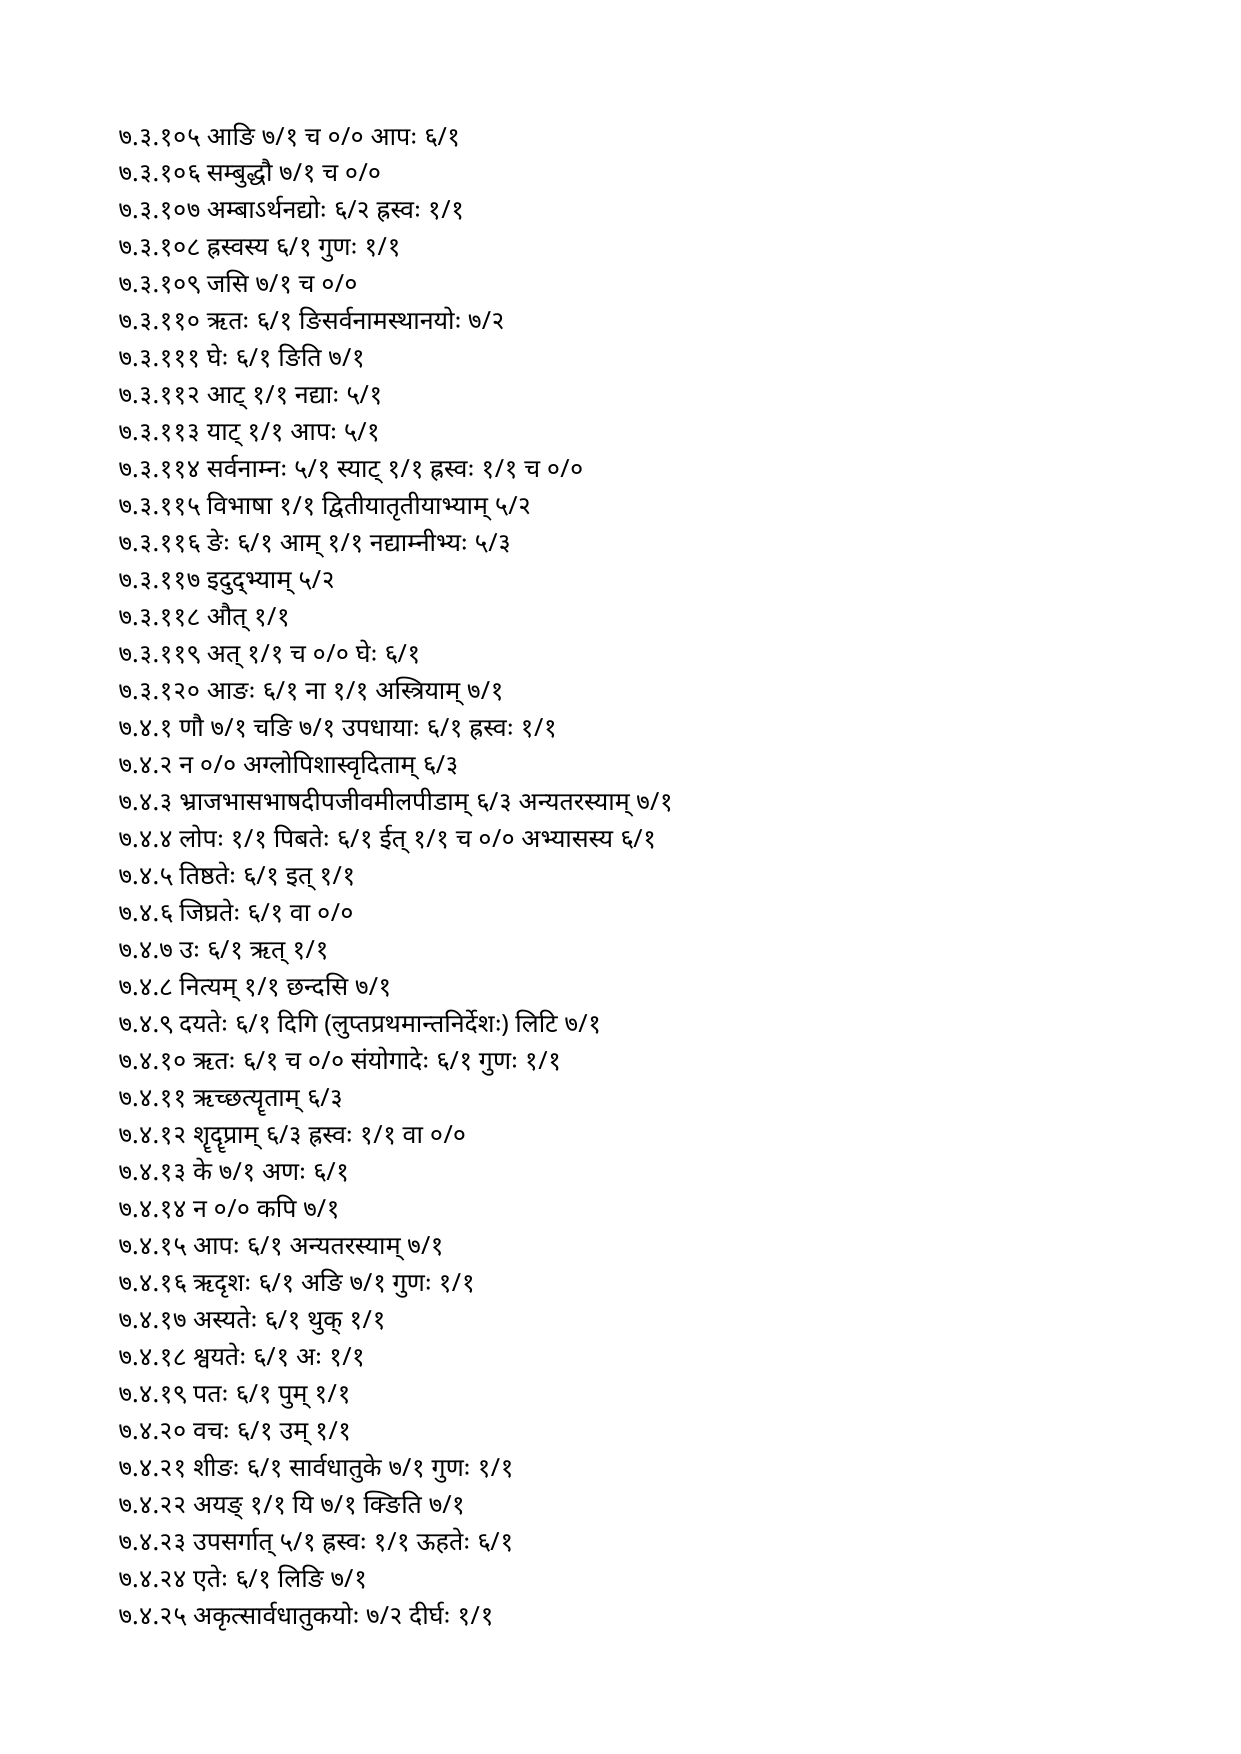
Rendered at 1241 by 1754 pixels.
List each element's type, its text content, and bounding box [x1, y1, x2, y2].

text ७.३.११४ सर्वनाम्नः ५/१ स्याट् १/१ ह्रस्वः १/१ च ०/० [118, 451, 1122, 488]
text ७.३.११९ अत् १/१ च ०/० घेः ६/१ [118, 636, 1122, 673]
text ७.३.११२ आट् १/१ नद्याः ५/१ [118, 377, 1122, 414]
text ७.४.१५ आपः ६/१ अन्यतरस्याम् ७/१ [118, 1227, 1122, 1264]
text ७.३.११८ औत् १/१ [118, 599, 1122, 636]
text ७.३.११७ इदुद्‍भ्याम् ५/२ [118, 562, 1122, 599]
text ७.३.११५ विभाषा १/१ द्वितीयातृतीयाभ्याम् ५/२ [118, 488, 1122, 525]
text ७.४.९ दयतेः ६/१ दिगि (लुप्तप्रथमान्तनिर्देशः) लिटि ७/१ [118, 1006, 1122, 1043]
text ७.३.१२० आङः ६/१ ना १/१ अस्त्रियाम् ७/१ [118, 673, 1122, 710]
text ७.४.१० ऋतः ६/१ च ०/० संयोगादेः ६/१ गुणः १/१ [118, 1043, 1122, 1079]
text ७.३.११३ याट् १/१ आपः ५/१ [118, 414, 1122, 451]
text ७.४.८ नित्यम् १/१ छन्दसि ७/१ [118, 969, 1122, 1006]
text ७.४.१३ के ७/१ अणः ६/१ [118, 1153, 1122, 1191]
text ७.४.४ लोपः १/१ पिबतेः ६/१ ईत् १/१ च ०/० अभ्यासस्य ६/१ [118, 821, 1122, 858]
text ७.३.१०८ ह्रस्वस्य ६/१ गुणः १/१ [118, 229, 1122, 266]
text ७.३.१११ घेः ६/१ ङिति ७/१ [118, 340, 1122, 377]
text ७.४.२४ एतेः ६/१ लिङि ७/१ [118, 1560, 1122, 1597]
text ७.३.११० ऋतः ६/१ ङिसर्वनामस्थानयोः ७/२ [118, 303, 1122, 340]
text ७.४.२१ शीङः ६/१ सार्वधातुके ७/१ गुणः १/१ [118, 1449, 1122, 1486]
text ७.४.१४ न ०/० कपि ७/१ [118, 1191, 1122, 1227]
text ७.४.१८ श्वयतेः ६/१ अः १/१ [118, 1338, 1122, 1375]
text ७.३.१०९ जसि ७/१ च ०/० [118, 266, 1122, 303]
text ७.४.५ तिष्ठतेः ६/१ इत् १/१ [118, 858, 1122, 895]
text ७.४.२५ अकृत्सार्वधातुकयोः ७/२ दीर्घः १/१ [118, 1597, 1122, 1634]
text ७.४.१६ ऋदृशः ६/१ अङि ७/१ गुणः १/१ [118, 1264, 1122, 1301]
text ७.३.११६ ङेः ६/१ आम् १/१ नद्याम्नीभ्यः ५/३ [118, 525, 1122, 562]
text ७.४.११ ऋच्छत्यॄताम् ६/३ [118, 1079, 1122, 1117]
text ७.४.२ न ०/० अग्लोपिशास्वृदिताम् ६/३ [118, 747, 1122, 784]
text ७.४.२० वचः ६/१ उम् १/१ [118, 1412, 1122, 1449]
text ७.४.७ उः ६/१ ऋत् १/१ [118, 932, 1122, 969]
text ७.३.१०६ सम्बुद्धौ ७/१ च ०/० [118, 155, 1122, 192]
text ७.४.३ भ्राजभासभाषदीपजीवमीलपीडाम् ६/३ अन्यतरस्याम् ७/१ [118, 784, 1122, 821]
text ७.३.१०५ आङि ७/१ च ०/० आपः ६/१ [118, 118, 1122, 155]
text ७.४.२२ अयङ् १/१ यि ७/१ क्ङिति ७/१ [118, 1486, 1122, 1523]
text ७.३.१०७ अम्बाऽर्थनद्योः ६/२ ह्रस्वः १/१ [118, 192, 1122, 229]
text ७.४.२३ उपसर्गात् ५/१ ह्रस्वः १/१ ऊहतेः ६/१ [118, 1523, 1122, 1560]
text ७.४.६ जिघ्रतेः ६/१ वा ०/० [118, 895, 1122, 932]
text ७.४.१२ शॄदॄप्राम् ६/३ ह्रस्वः १/१ वा ०/० [118, 1117, 1122, 1153]
text ७.४.१७ अस्यतेः ६/१ थुक् १/१ [118, 1301, 1122, 1338]
text ७.४.१९ पतः ६/१ पुम् १/१ [118, 1375, 1122, 1412]
text ७.४.१ णौ ७/१ चङि ७/१ उपधायाः ६/१ ह्रस्वः १/१ [118, 710, 1122, 747]
